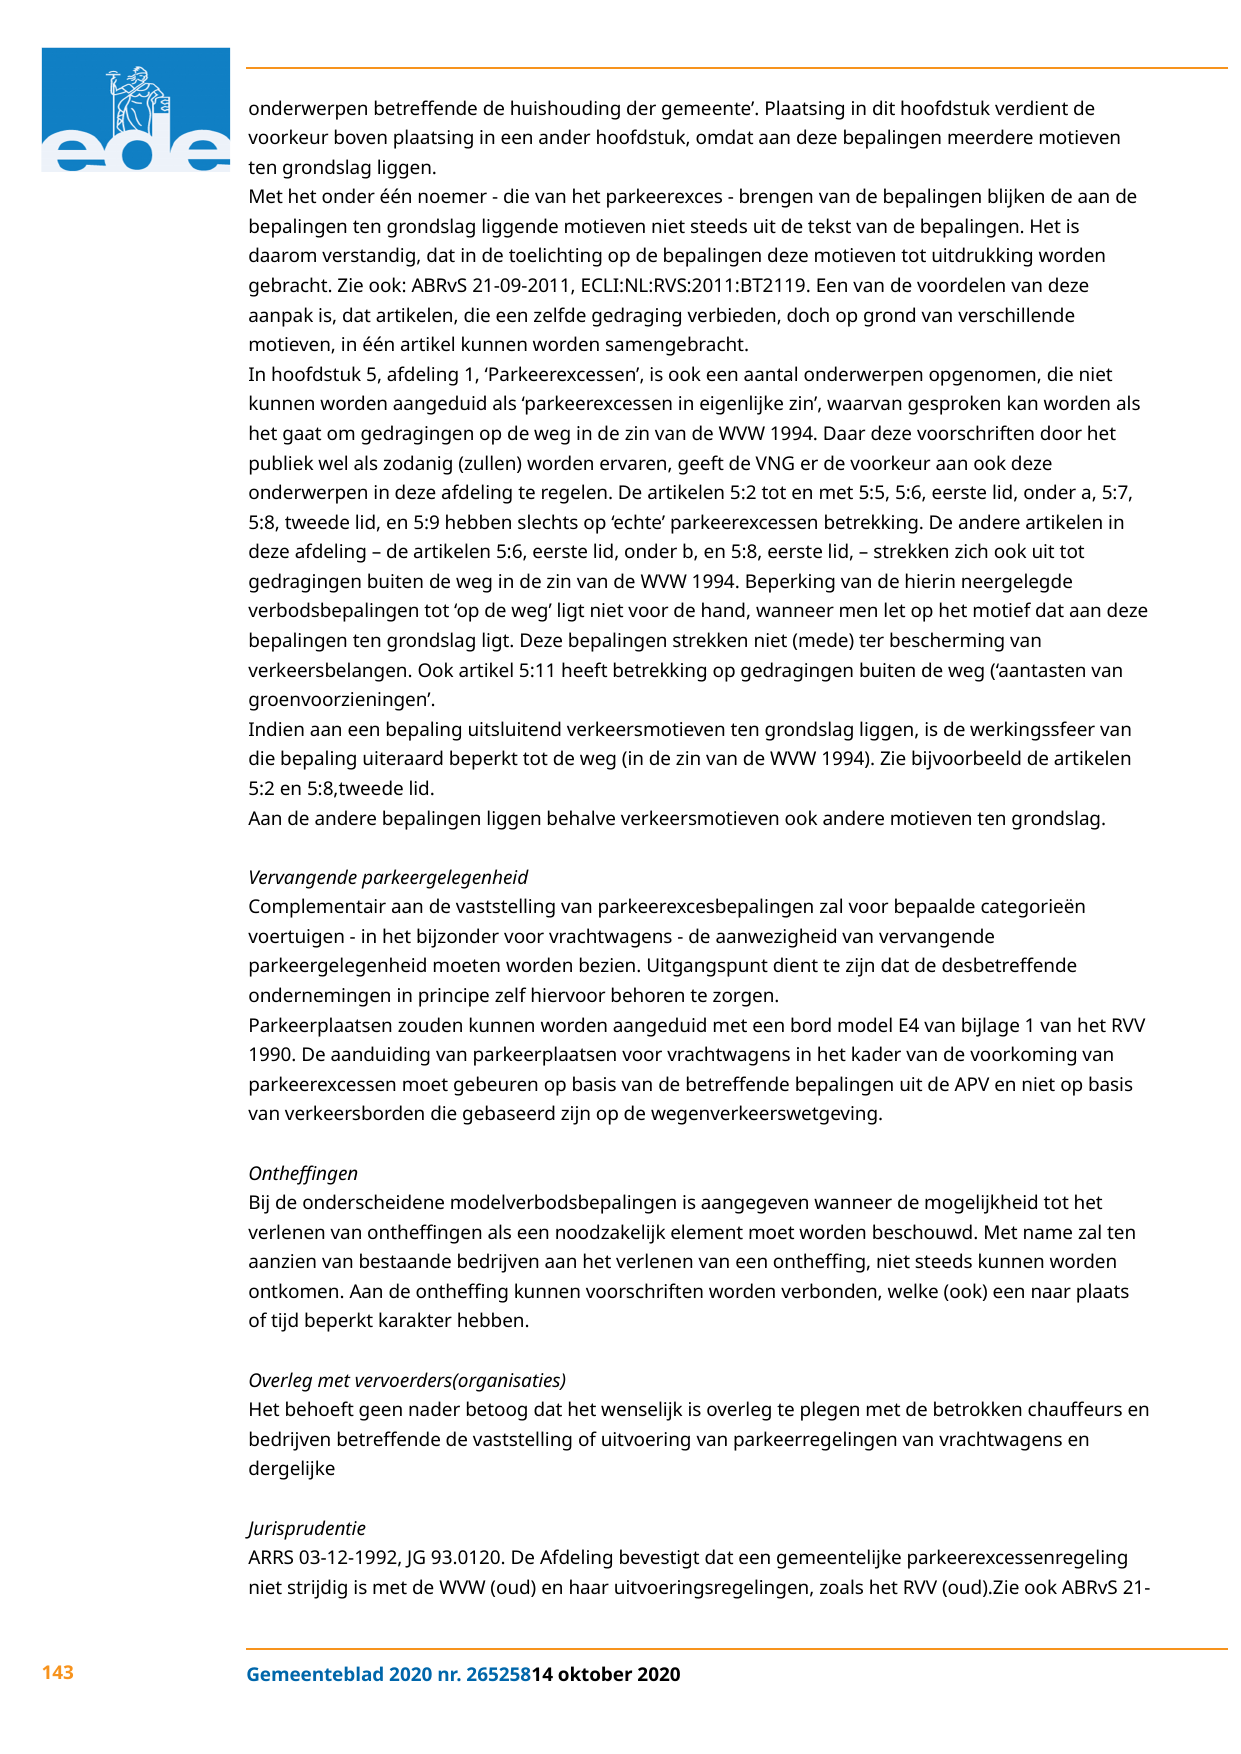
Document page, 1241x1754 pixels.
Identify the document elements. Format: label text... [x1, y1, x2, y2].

text Het behoeft geen nader betoog dat het wenselijk is overleg te plegen met de betrokken chauffeurs en bedrijven betreffende de vaststelling of uitvoering van parkeerregelingen van vrachtwagens en dergelijke [248, 1396, 1152, 1481]
text Jurisprudentie [248, 1515, 1152, 1541]
text In hoofdstuk 5, afdeling 1, ‘Parkeerexcessen’, is ook een aantal onderwerpen opgenomen, die niet kunnen worden aangeduid als ‘parkeerexcessen in eigenlijke zin’, waarvan gesproken kan worden als het gaat om gedragingen op de weg in de zin van de WVW 1994. Daar deze voorschriften door het publiek wel als zodanig (zullen) worden ervaren, geeft de VNG er de voorkeur aan ook deze onderwerpen in deze afdeling te regelen. De artikelen 5:2 tot en met 5:5, 5:6, eerste lid, onder a, 5:7, 5:8, tweede lid, en 5:9 hebben slechts op ‘echte’ parkeerexcessen betrekking. De andere artikelen in deze afdeling – de artikelen 5:6, eerste lid, onder b, en 5:8, eerste lid, – strekken zich ook uit tot gedragingen buiten de weg in de zin van de WVW 1994. Beperking van de hierin neergelegde verbodsbepalingen tot ‘op de weg’ ligt niet voor de hand, wanneer men let op het motief dat aan deze bepalingen ten grondslag ligt. Deze bepalingen strekken niet (mede) ter bescherming van verkeersbelangen. Ook artikel 5:11 heeft betrekking op gedragingen buiten de weg (‘aantasten van groenvoorzieningen’. [248, 361, 1152, 712]
text Complementair aan de vaststelling van parkeerexcesbepalingen zal voor bepaalde categorieën voertuigen - in het bijzonder voor vrachtwagens - de aanwezigheid van vervangende parkeergelegenheid moeten worden bezien. Uitgangspunt dient te zijn dat de desbetreffende ondernemingen in principe zelf hiervoor behoren te zorgen. [248, 893, 1152, 1008]
text Aan de andere bepalingen liggen behalve verkeersmotieven ook andere motieven ten grondslag. [248, 805, 1152, 831]
text ARRS 03-12-1992, JG 93.0120. De Afdeling bevestigt dat een gemeentelijke parkeerexcessenregeling niet strijdig is met de WVW (oud) en haar uitvoeringsregelingen, zoals het RVV (oud).Zie ook ABRvS 21- [248, 1544, 1152, 1600]
text Bij de onderscheidene modelverbodsbepalingen is aangegeven wanneer de mogelijkheid tot het verlenen van ontheffingen als een noodzakelijk element moet worden beschouwd. Met name zal ten aanzien van bestaande bedrijven aan het verlenen van een ontheffing, niet steeds kunnen worden ontkomen. Aan de ontheffing kunnen voorschriften worden verbonden, welke (ook) een naar plaats of tijd beperkt karakter hebben. [248, 1189, 1152, 1333]
text Overleg met vervoerders(organisaties) [248, 1367, 1152, 1393]
text Indien aan een bepaling uitsluitend verkeersmotieven ten grondslag liggen, is de werkingssfeer van die bepaling uiteraard beperkt tot de weg (in de zin van de WVW 1994). Zie bijvoorbeeld de artikelen 5:2 en 5:8,tweede lid. [248, 716, 1152, 801]
text onderwerpen betreffende de huishouding der gemeente’. Plaatsing in dit hoofdstuk verdient de voorkeur boven plaatsing in een ander hoofdstuk, omdat aan deze bepalingen meerdere motieven ten grondslag liggen. [248, 95, 1152, 180]
picture [41, 47, 231, 172]
text Parkeerplaatsen zouden kunnen worden aangeduid met een bord model E4 van bijlage 1 van het RVV 1990. De aanduiding van parkeerplaatsen voor vrachtwagens in het kader van de voorkoming van parkeerexcessen moet gebeuren op basis van de betreffende bepalingen uit de APV en niet op basis van verkeersborden die gebaseerd zijn op de wegenverkeerswetgeving. [248, 1012, 1152, 1126]
text Ontheffingen [248, 1160, 1152, 1186]
text Vervangende parkeergelegenheid [248, 864, 1152, 890]
text Met het onder één noemer - die van het parkeerexces - brengen van de bepalingen blijken de aan de bepalingen ten grondslag liggende motieven niet steeds uit de tekst van de bepalingen. Het is daarom verstandig, dat in de toelichting op de bepalingen deze motieven tot uitdrukking worden gebracht. Zie ook: ABRvS 21-09-2011, ECLI:NL:RVS:2011:BT2119. Een van de voordelen van deze aanpak is, dat artikelen, die een zelfde gedraging verbieden, doch op grond van verschillende motieven, in één artikel kunnen worden samengebracht. [248, 183, 1152, 357]
